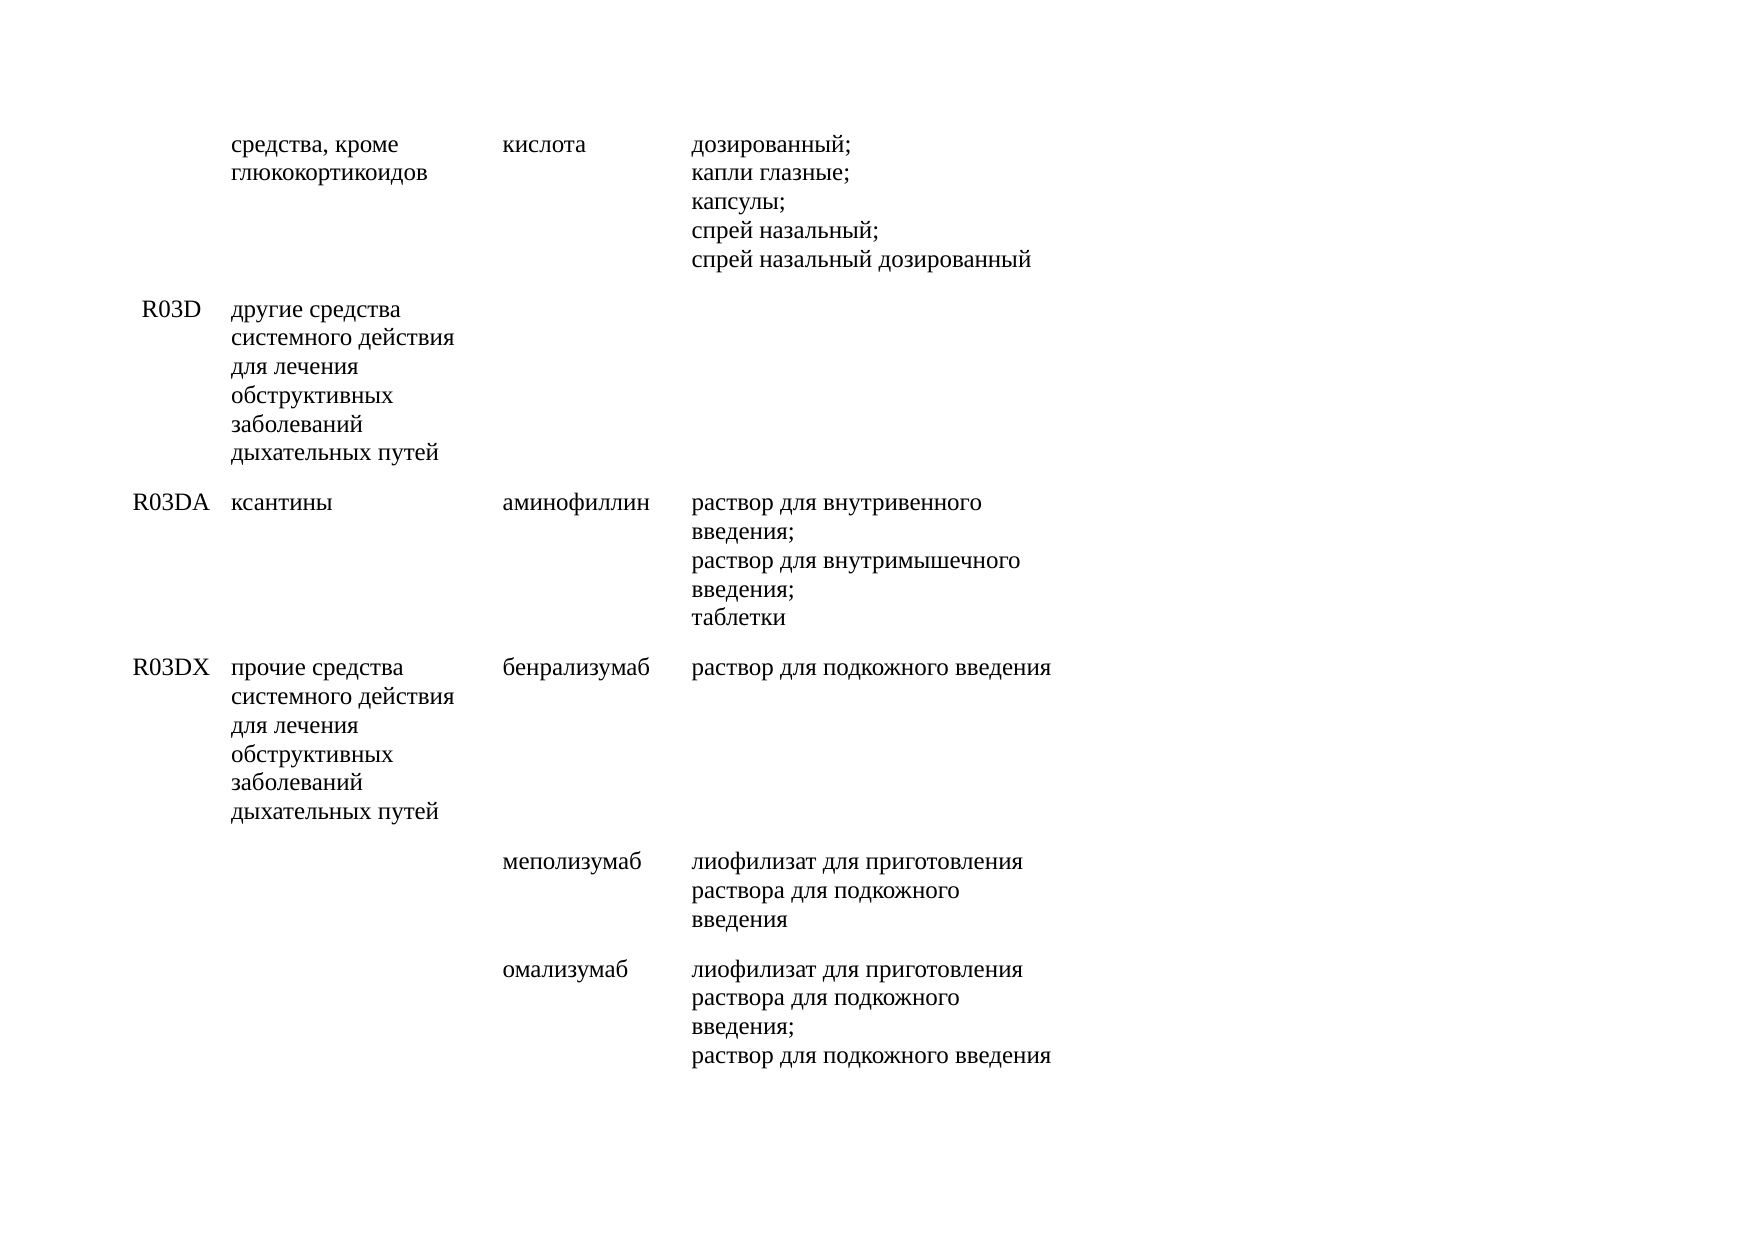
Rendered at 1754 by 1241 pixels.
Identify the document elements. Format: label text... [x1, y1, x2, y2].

table_cell аминофиллин [496, 477, 685, 642]
table_cell [118, 836, 224, 943]
table_cell лиофилизат для приготовления раствора для подкожного введения; раствор для подкожного введения [685, 943, 1063, 1079]
table_cell [685, 283, 1063, 477]
table_cell [496, 283, 685, 477]
table_cell средства, кроме глюкокортикоидов [224, 118, 496, 283]
table_cell кислота [496, 118, 685, 283]
table_cell меполизумаб [496, 836, 685, 943]
table_cell [224, 943, 496, 1079]
table_cell бенрализумаб [496, 642, 685, 836]
table_cell дозированный; капли глазные; капсулы; спрей назальный; спрей назальный дозированный [685, 118, 1063, 283]
table_cell [118, 943, 224, 1079]
table_cell другие средства системного действия для лечения обструктивных заболеваний дыхательных путей [224, 283, 496, 477]
table_cell [118, 118, 224, 283]
table_cell ксантины [224, 477, 496, 642]
table_cell R03DX [118, 642, 224, 836]
table_cell R03DA [118, 477, 224, 642]
table_cell R03D [118, 283, 224, 477]
table_cell раствор для внутривенного введения; раствор для внутримышечного введения; таблетки [685, 477, 1063, 642]
table_cell лиофилизат для приготовления раствора для подкожного введения [685, 836, 1063, 943]
table_cell раствор для подкожного введения [685, 642, 1063, 836]
table_cell прочие средства системного действия для лечения обструктивных заболеваний дыхательных путей [224, 642, 496, 836]
table_cell [224, 836, 496, 943]
table_cell омализумаб [496, 943, 685, 1079]
